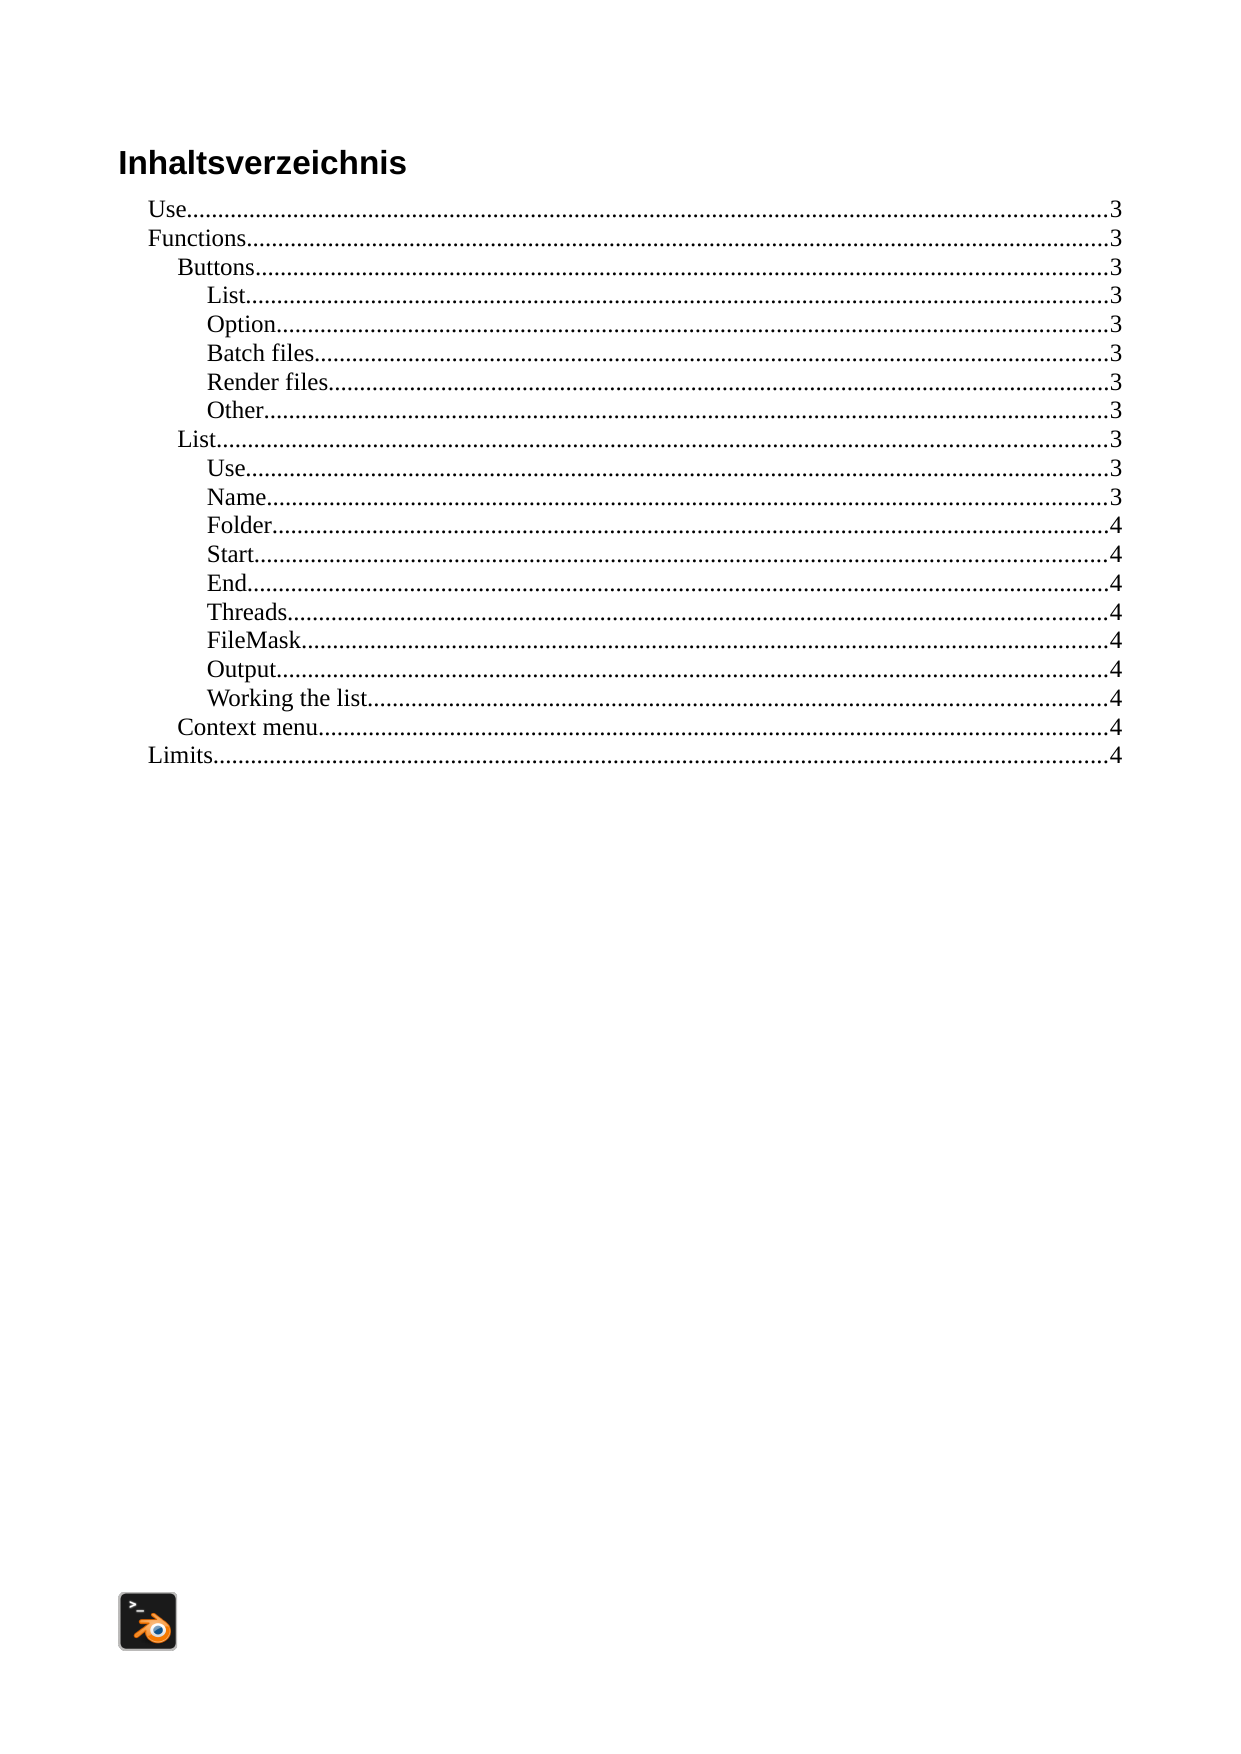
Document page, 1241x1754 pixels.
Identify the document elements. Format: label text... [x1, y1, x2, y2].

text Working the list 4 [207, 683, 1122, 712]
text Limits 4 [148, 740, 1122, 769]
picture [118, 1592, 178, 1651]
text Name 3 [207, 482, 1122, 510]
subtitle Inhaltsverzeichnis [118, 143, 1122, 182]
text Use 3 [148, 194, 1122, 223]
text FileMask 4 [207, 625, 1122, 654]
text Folder 4 [207, 510, 1122, 539]
text Functions 3 [148, 223, 1122, 252]
text Output 4 [207, 654, 1122, 683]
text Buttons 3 [177, 252, 1122, 280]
text Option 3 [207, 309, 1122, 338]
text List 3 [177, 424, 1122, 453]
text List 3 [207, 280, 1122, 309]
text Batch files 3 [207, 338, 1122, 367]
text Render files 3 [207, 367, 1122, 395]
text End 4 [207, 568, 1122, 597]
text Use 3 [207, 453, 1122, 482]
text Start 4 [207, 539, 1122, 568]
text Threads 4 [207, 597, 1122, 625]
text Context menu 4 [177, 712, 1122, 740]
text Other 3 [207, 395, 1122, 424]
